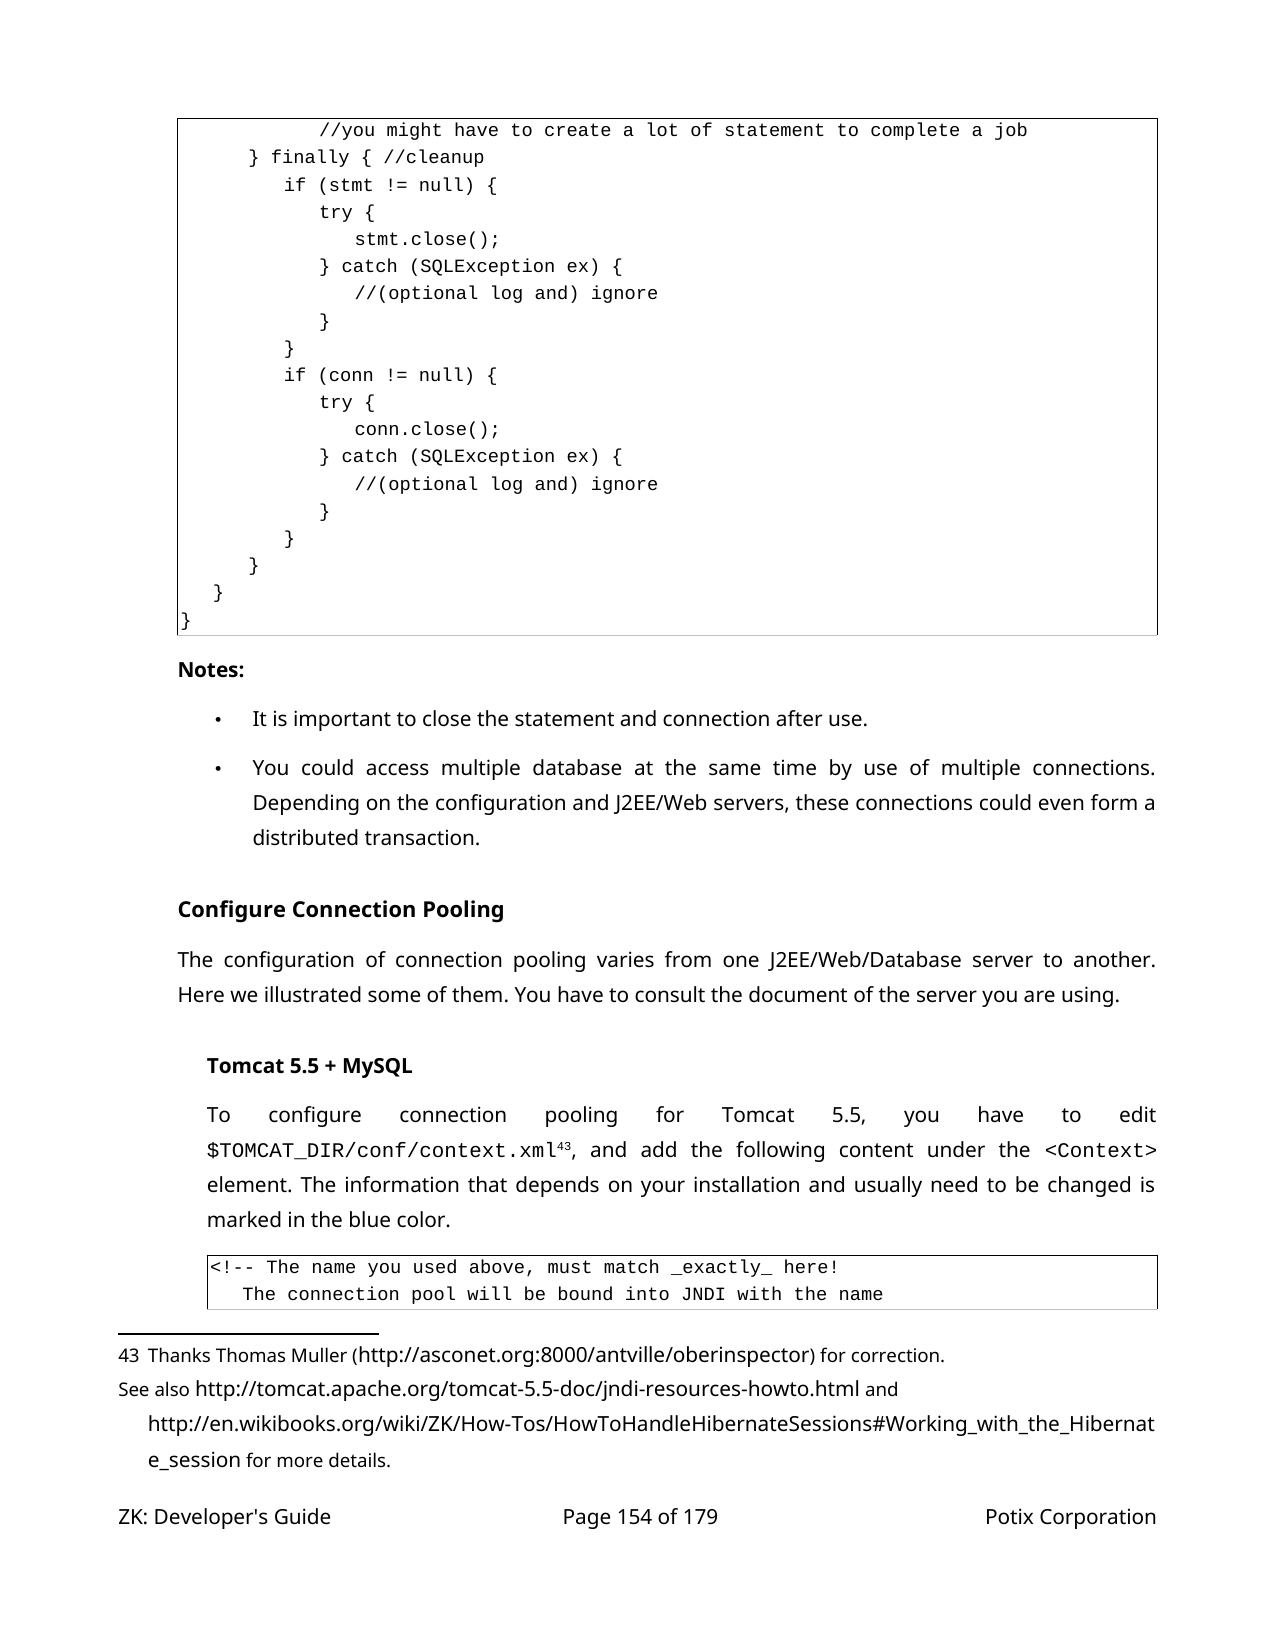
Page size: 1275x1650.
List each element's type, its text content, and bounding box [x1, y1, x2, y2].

text The connection pool will be bound into JNDI with the name [208, 1282, 1157, 1309]
text conn.close(); [178, 417, 1157, 441]
text Thanks Thomas Muller (http://asconet.org:8000/antville/oberinspector) for correction. [118, 1340, 1157, 1368]
text The configuration of connection pooling varies from one J2EE/Web/Database server to another. Here we illustrated some of them. You have to consult the document of the server you are using. [177, 945, 1157, 1008]
text } [178, 499, 1157, 523]
text } [178, 336, 1157, 360]
subtitle Configure Connection Pooling [177, 894, 1157, 924]
text //(optional log and) ignore [178, 281, 1157, 306]
text <!-- The name you used above, must match _exactly_ here! [208, 1256, 1157, 1279]
text } finally { //cleanup [178, 145, 1157, 169]
text //(optional log and) ignore [178, 472, 1157, 496]
text } [178, 607, 1157, 635]
text try { [178, 200, 1157, 224]
text } [178, 553, 1157, 577]
text if (conn != null) { [178, 363, 1157, 387]
text try { [178, 390, 1157, 414]
text } [178, 308, 1157, 333]
text stmt.close(); [178, 227, 1157, 251]
list You could access multiple database at the same time by use of multiple connections. Depending on the configuration and J2EE/Web servers, these connections could even form a distributed transaction. [215, 753, 1157, 852]
subtitle Tomcat 5.5 + MySQL [207, 1051, 1157, 1079]
text Notes: [177, 655, 1157, 684]
text } [178, 526, 1157, 550]
list It is important to close the statement and connection after use. [215, 704, 1157, 732]
text //you might have to create a lot of statement to complete a job [178, 119, 1157, 142]
text if (stmt != null) { [178, 172, 1157, 197]
text } catch (SQLException ex) { [178, 444, 1157, 469]
text } catch (SQLException ex) { [178, 254, 1157, 278]
text See also http://tomcat.apache.org/tomcat-5.5-doc/jndi-resources-howto.html and http://en.wikibooks.org/wiki/ZK/How-Tos/HowToHandleHibernateSessions#Working_with_the_Hibernate_session for more details. [118, 1374, 1157, 1473]
text } [178, 580, 1157, 604]
text To configure connection pooling for Tomcat 5.5, you have to edit $TOMCAT_DIR/conf/context.xml, and add the following content under the <Context> element. The information that depends on your installation and usually need to be changed is marked in the blue color. [207, 1100, 1157, 1234]
